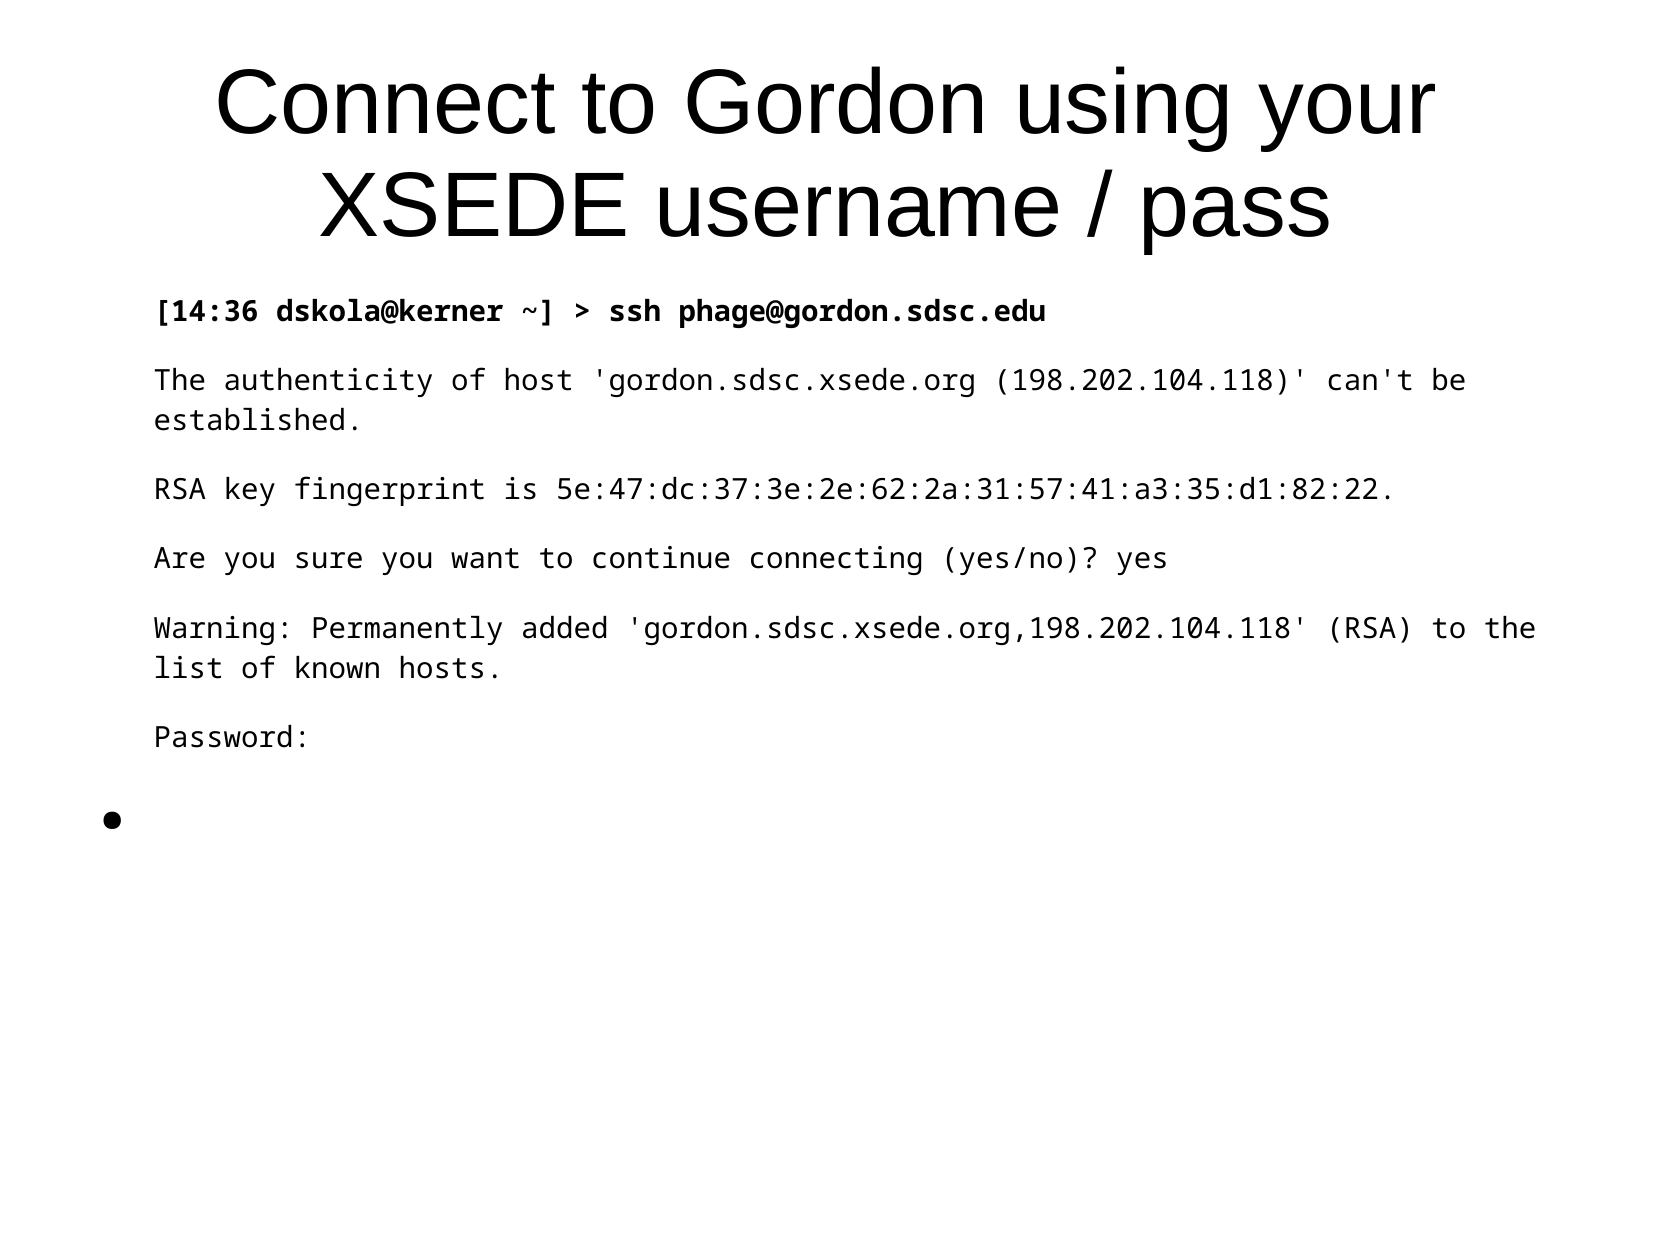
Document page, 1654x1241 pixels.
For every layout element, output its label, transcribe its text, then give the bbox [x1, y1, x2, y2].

list [14:36 dskola@kerner ~] > ssh phage@gordon.sdsc.edu The authenticity of host 'gordon.sdsc.xsede.org (198.202.104.118)' can't be established. RSA key fingerprint is 5e:47:dc:37:3e:2e:62:2a:31:57:41:a3:35:d1:82:22. Are you sure you want to continue connecting (yes/no)? yes Warning: Permanently added 'gordon.sdsc.xsede.org,198.202.104.118' (RSA) to the list of known hosts. Password: [82, 290, 1538, 1010]
title Connect to Gordon using your XSEDE username / pass [82, 49, 1571, 257]
